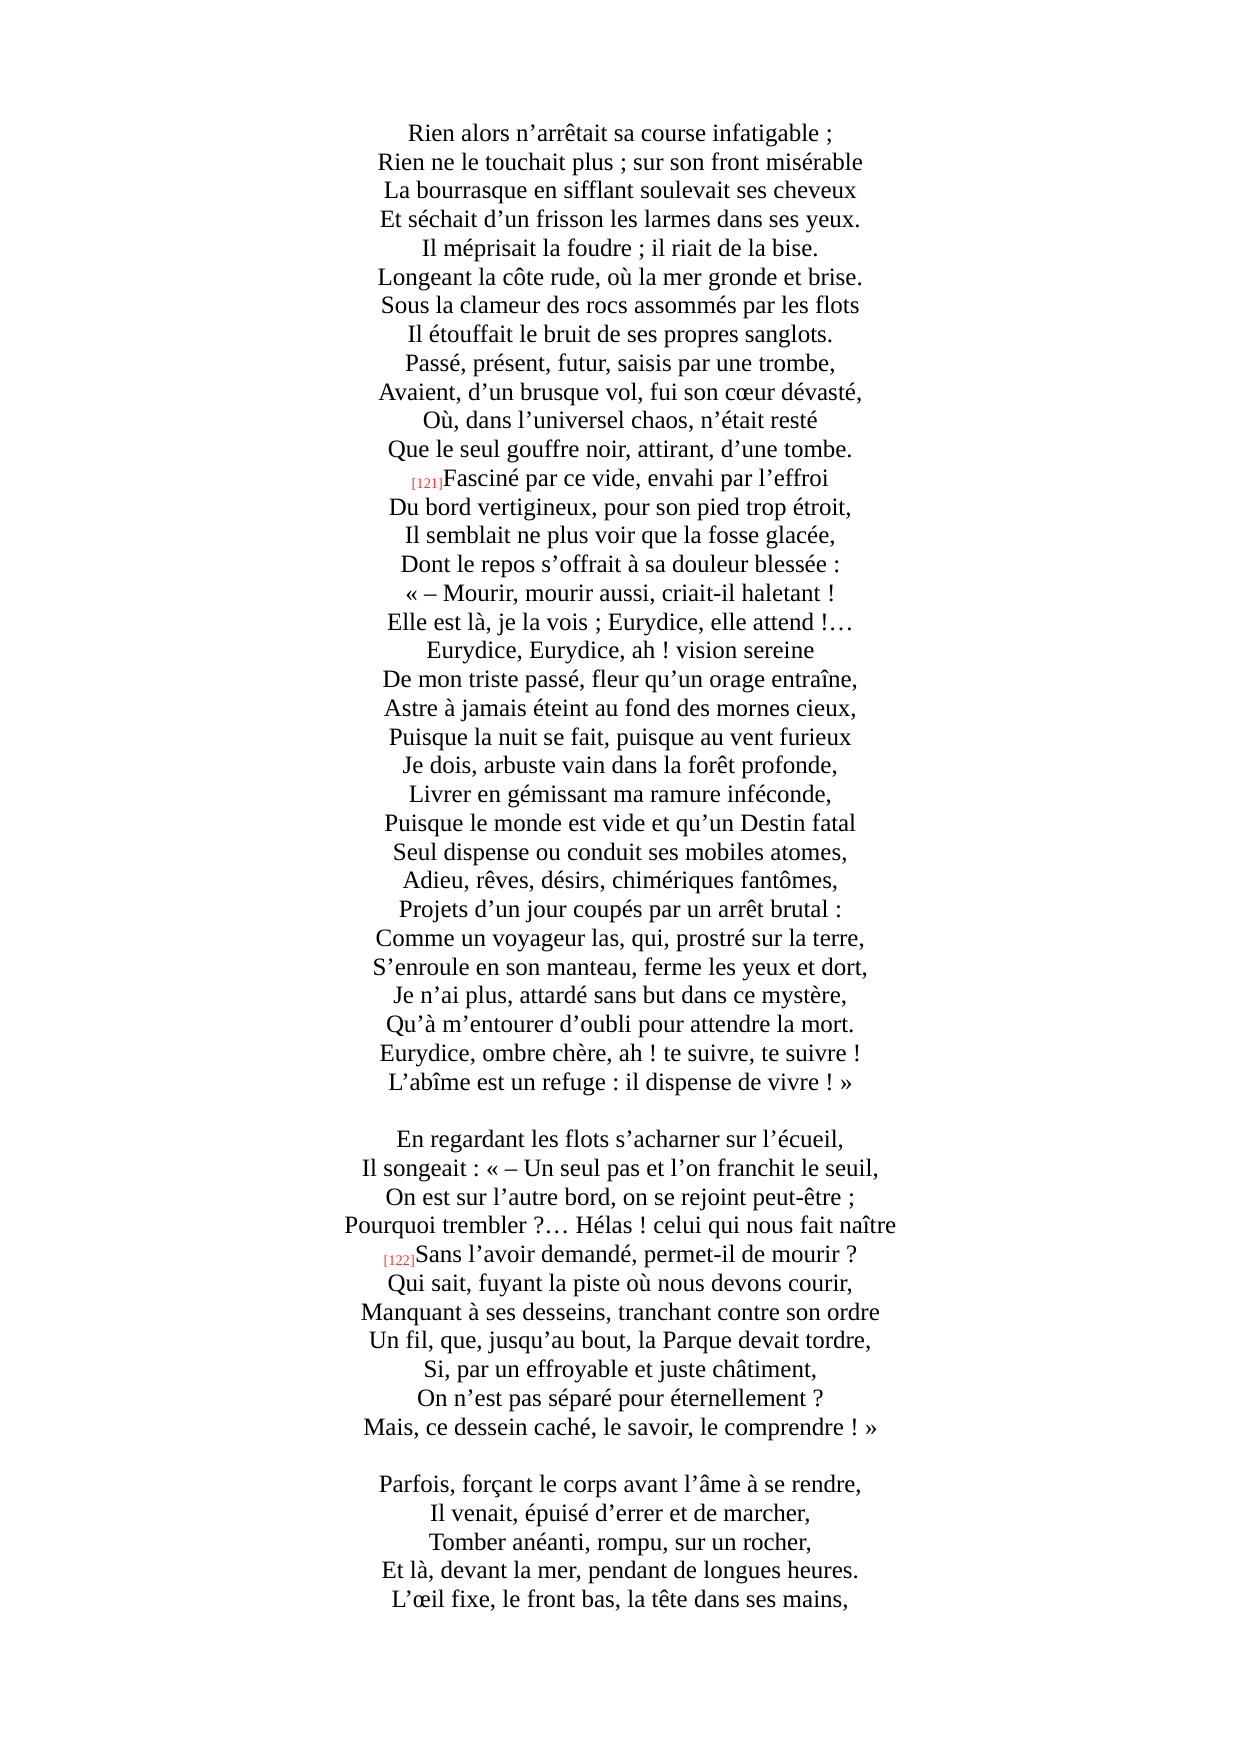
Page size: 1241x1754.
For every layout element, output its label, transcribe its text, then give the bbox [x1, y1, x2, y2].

text Que le seul gouffre noir, attirant, d’une tombe. [118, 434, 1122, 463]
text Rien alors n’arrêtait sa course infatigable ; [118, 118, 1122, 147]
text Eurydice, ombre chère, ah ! te suivre, te suivre ! [118, 1038, 1122, 1067]
text La bourrasque en sifflant soulevait ses cheveux [118, 176, 1122, 204]
text Qu’à m’entourer d’oubli pour attendre la mort. [118, 1009, 1122, 1038]
text Il songeait : « – Un seul pas et l’on franchit le seuil, [118, 1153, 1122, 1182]
text Si, par un effroyable et juste châtiment, [118, 1354, 1122, 1383]
text Il méprisait la foudre ; il riait de la bise. [118, 233, 1122, 262]
text Passé, présent, futur, saisis par une trombe, [118, 348, 1122, 377]
text On n’est pas séparé pour éternellement ? [118, 1383, 1122, 1412]
text Adieu, rêves, désirs, chimériques fantômes, [118, 866, 1122, 894]
text Qui sait, fuyant la piste où nous devons courir, [118, 1268, 1122, 1297]
text Avaient, d’un brusque vol, fui son cœur dévasté, [118, 377, 1122, 406]
text Et là, devant la mer, pendant de longues heures. [118, 1556, 1122, 1584]
text L’abîme est un refuge : il dispense de vivre ! » [118, 1067, 1122, 1096]
text Seul dispense ou conduit ses mobiles atomes, [118, 837, 1122, 866]
text Du bord vertigineux, pour son pied trop étroit, [118, 492, 1122, 521]
text Longeant la côte rude, où la mer gronde et brise. [118, 262, 1122, 291]
text Manquant à ses desseins, tranchant contre son ordre [118, 1297, 1122, 1326]
text S’enroule en son manteau, ferme les yeux et dort, [118, 952, 1122, 981]
text Sous la clameur des rocs assommés par les flots [118, 291, 1122, 319]
text Puisque la nuit se fait, puisque au vent furieux [118, 722, 1122, 751]
text Eurydice, Eurydice, ah ! vision sereine [118, 636, 1122, 664]
text Elle est là, je la vois ; Eurydice, elle attend !… [118, 607, 1122, 636]
text L’œil fixe, le front bas, la tête dans ses mains, [118, 1584, 1122, 1613]
text [122]Sans l’avoir demandé, permet-il de mourir ? [118, 1239, 1122, 1268]
text Mais, ce dessein caché, le savoir, le comprendre ! » [118, 1412, 1122, 1441]
text Il venait, épuisé d’errer et de marcher, [118, 1498, 1122, 1527]
text Rien ne le touchait plus ; sur son front misérable [118, 147, 1122, 176]
text Dont le repos s’offrait à sa douleur blessée : [118, 549, 1122, 578]
text Où, dans l’universel chaos, n’était resté [118, 406, 1122, 434]
text De mon triste passé, fleur qu’un orage entraîne, [118, 664, 1122, 693]
text Je dois, arbuste vain dans la forêt profonde, [118, 751, 1122, 779]
text Parfois, forçant le corps avant l’âme à se rendre, [118, 1469, 1122, 1498]
text « – Mourir, mourir aussi, criait-il haletant ! [118, 578, 1122, 607]
text Je n’ai plus, attardé sans but dans ce mystère, [118, 981, 1122, 1009]
text Puisque le monde est vide et qu’un Destin fatal [118, 808, 1122, 837]
text Livrer en gémissant ma ramure inféconde, [118, 779, 1122, 808]
text Et séchait d’un frisson les larmes dans ses yeux. [118, 204, 1122, 233]
text Un fil, que, jusqu’au bout, la Parque devait tordre, [118, 1326, 1122, 1354]
text Il semblait ne plus voir que la fosse glacée, [118, 521, 1122, 549]
text Comme un voyageur las, qui, prostré sur la terre, [118, 923, 1122, 952]
text Tomber anéanti, rompu, sur un rocher, [118, 1527, 1122, 1556]
text Il étouffait le bruit de ses propres sanglots. [118, 319, 1122, 348]
text On est sur l’autre bord, on se rejoint peut-être ; [118, 1182, 1122, 1211]
text Projets d’un jour coupés par un arrêt brutal : [118, 894, 1122, 923]
text [121]Fasciné par ce vide, envahi par l’effroi [118, 463, 1122, 492]
text En regardant les flots s’acharner sur l’écueil, [118, 1124, 1122, 1153]
text Astre à jamais éteint au fond des mornes cieux, [118, 693, 1122, 722]
text Pourquoi trembler ?… Hélas ! celui qui nous fait naître [118, 1211, 1122, 1239]
